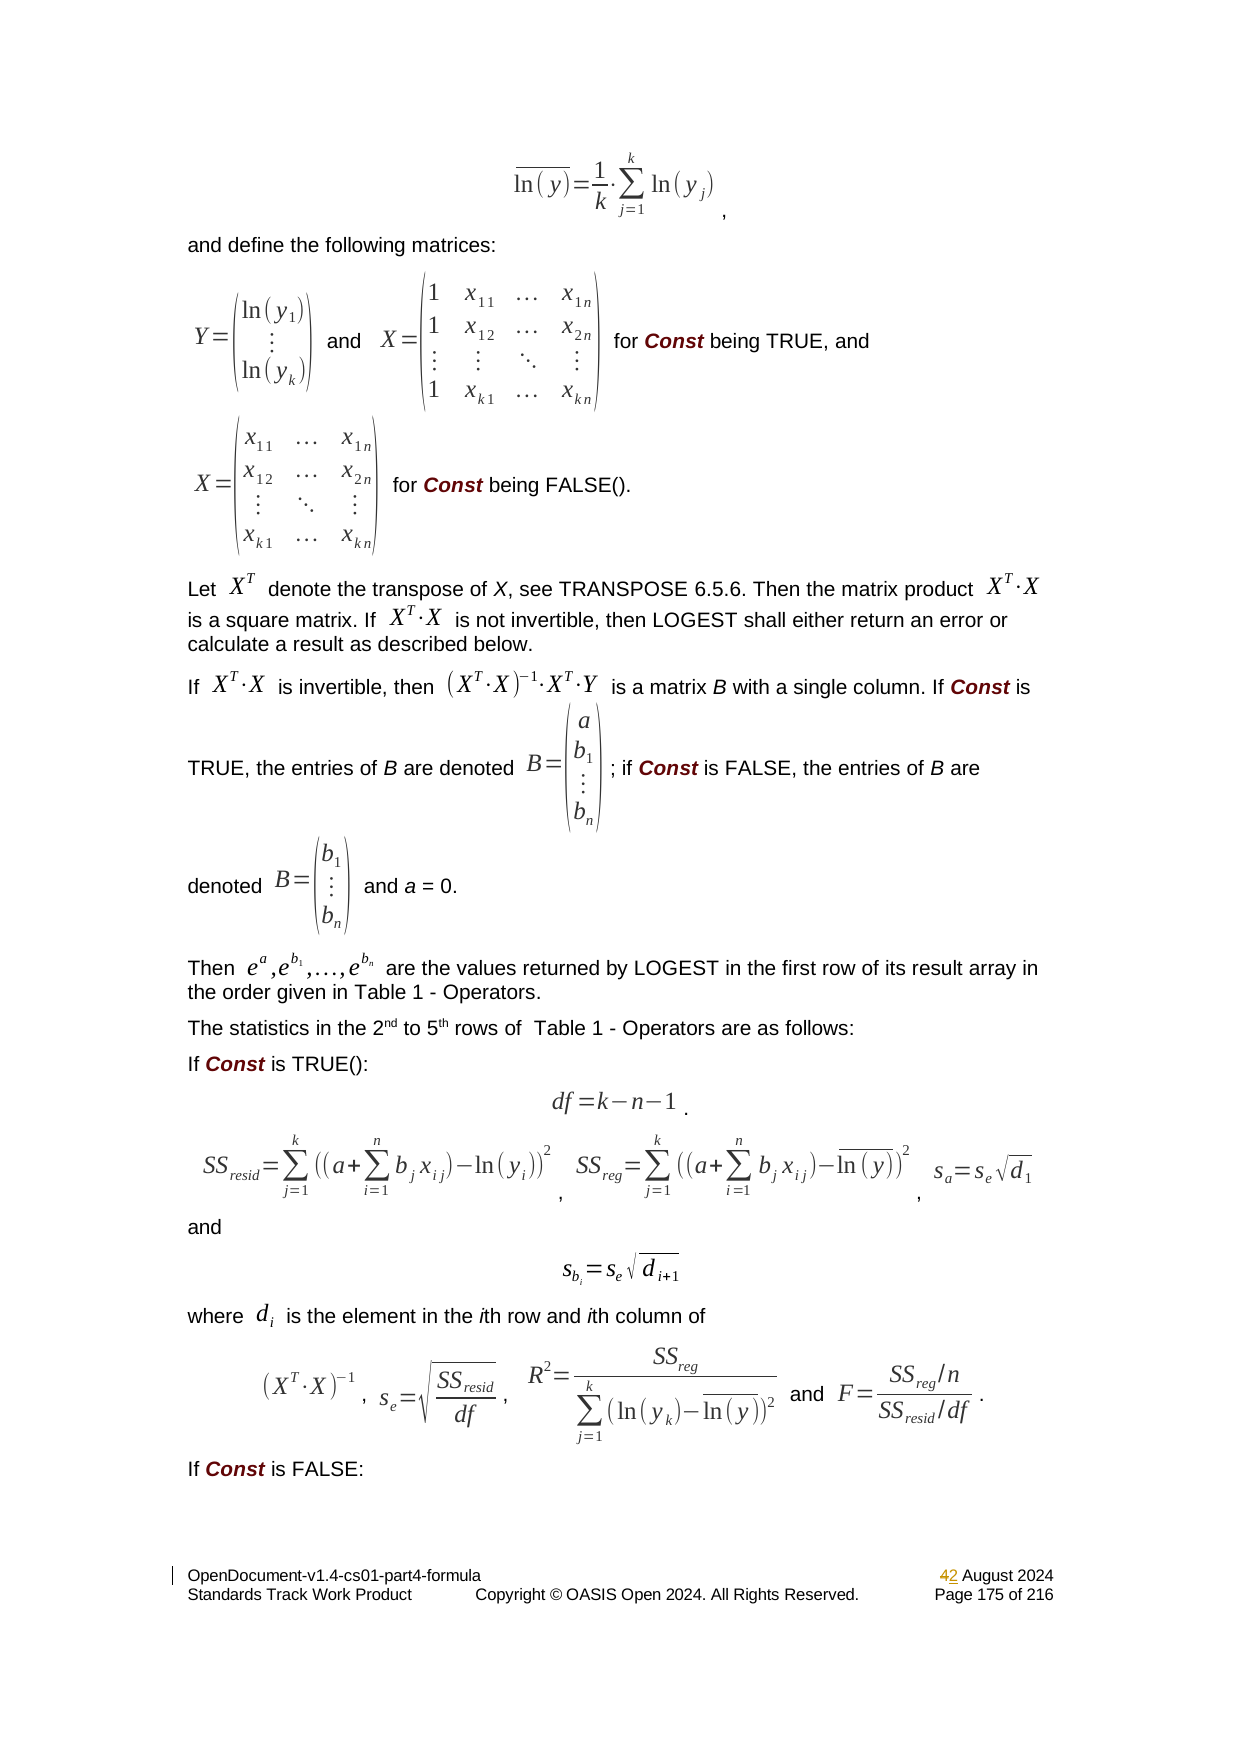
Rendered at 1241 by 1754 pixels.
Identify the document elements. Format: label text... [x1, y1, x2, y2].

text Then are the values returned by LOGEST in the first row of its result array in the order given in Table 1 - Operators. [187, 949, 1053, 1004]
text Let denote the transpose of X, see TRANSPOSE 6.5.6. Then the matrix product is a square matrix. If is not invertible, then LOGEST shall either return an error or calculate a result as described below. [187, 570, 1053, 656]
text If Const is FALSE: [187, 1457, 1053, 1481]
text The statistics in the 2nd to 5th rows of Table 1 - Operators are as follows: [187, 1016, 1053, 1040]
text and for Const being TRUE, and for Const being FALSE(). [187, 269, 1053, 558]
text , , and . [187, 1343, 1053, 1445]
text and define the following matrices: [187, 234, 1053, 257]
text If Const is TRUE(): [187, 1052, 1053, 1076]
text If is invertible, then is a matrix B with a single column. If Const is TRUE, the entries of B are denoted ; if Const is FALSE, the entries of B are denoted and a = 0. [187, 668, 1053, 937]
text , [187, 150, 1053, 222]
text and [187, 1216, 1053, 1239]
text . [187, 1088, 1053, 1120]
text , , [187, 1132, 1053, 1204]
text where is the element in the ith row and ith column of [187, 1299, 1053, 1331]
